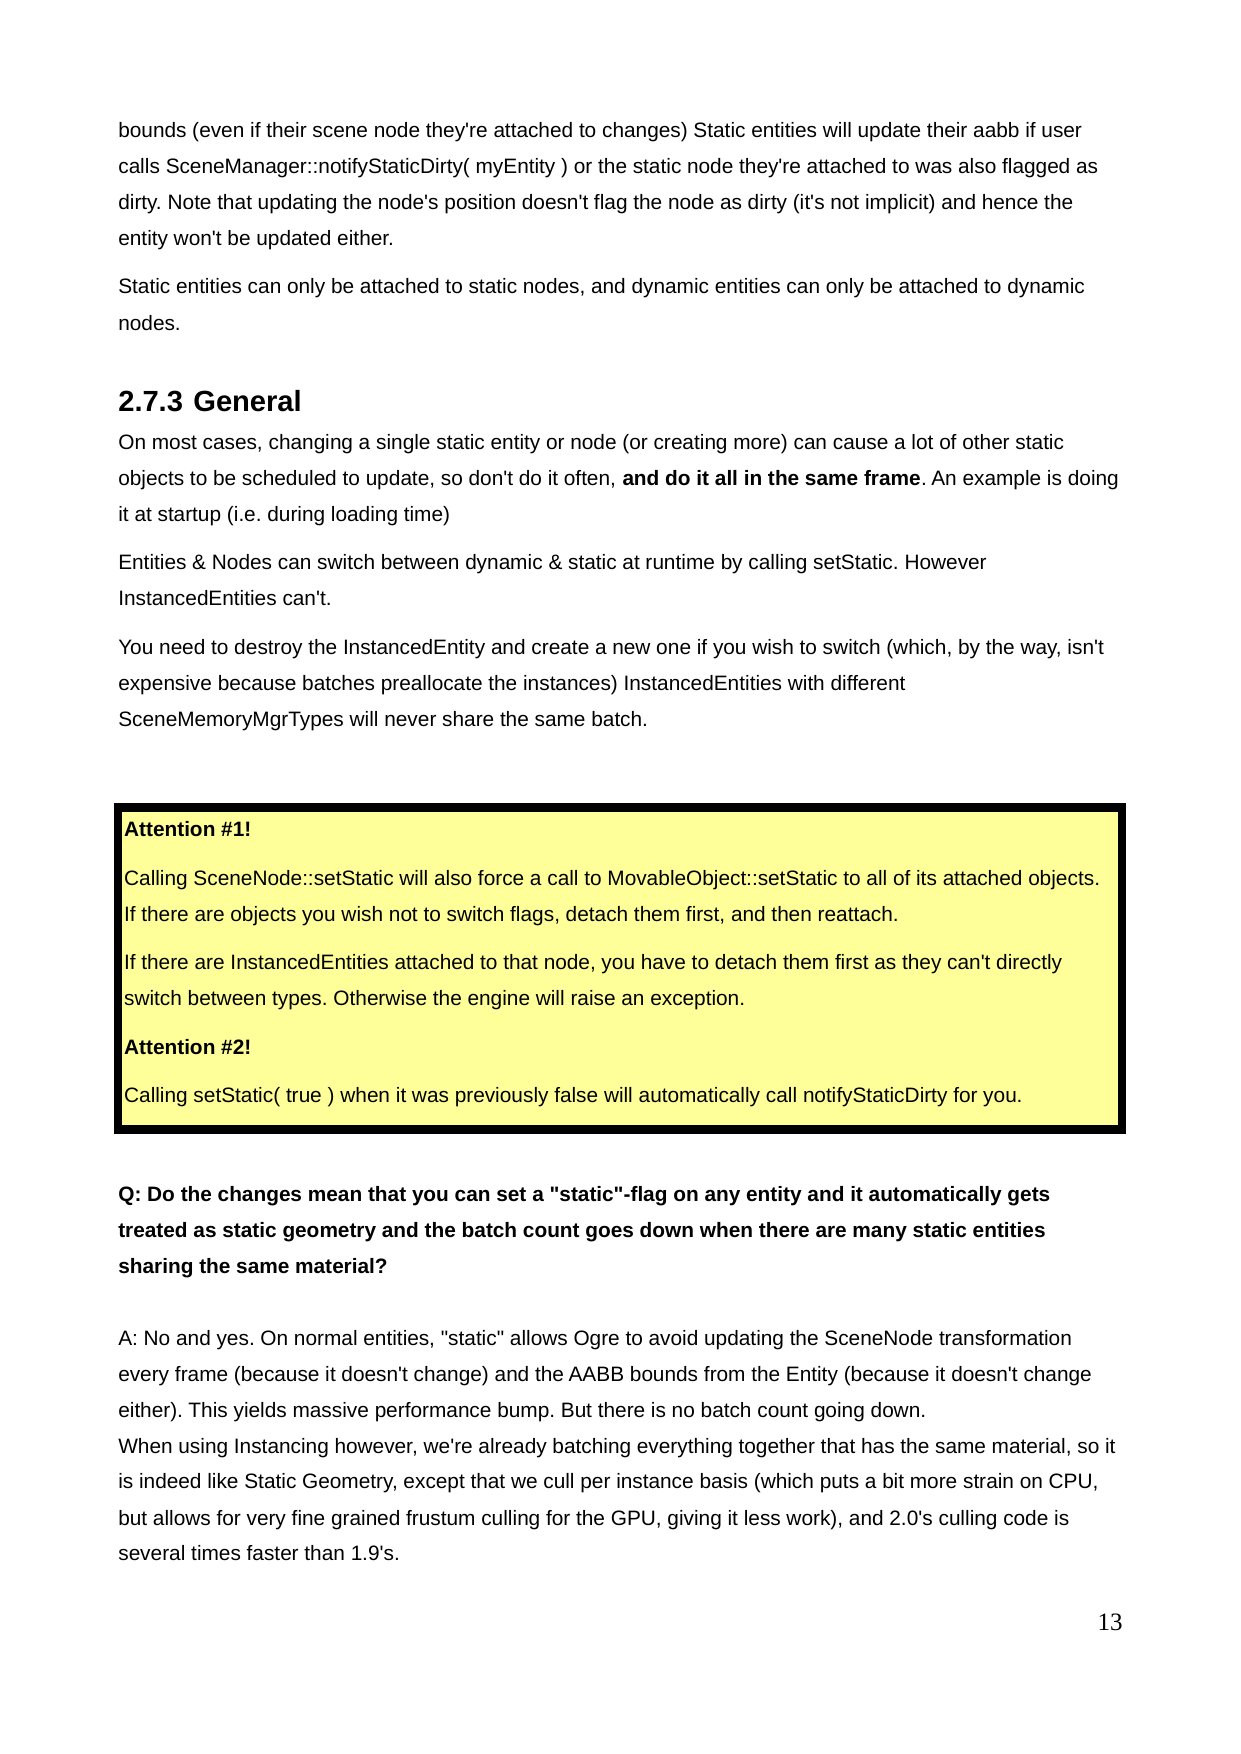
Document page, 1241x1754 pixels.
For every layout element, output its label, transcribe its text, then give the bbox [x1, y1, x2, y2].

text Q: Do the changes mean that you can set a "static"-flag on any entity and it automatically gets treated as static geometry and the batch count goes down when there are many static entities sharing the same material? A: No and yes. On normal entities, "static" allows Ogre to avoid updating the SceneNode transformation every frame (because it doesn't change) and the AABB bounds from the Entity (because it doesn't change either). This yields massive performance bump. But there is no batch count going down. When using Instancing however, we're already batching everything together that has the same material, so it is indeed like Static Geometry, except that we cull per instance basis (which puts a bit more strain on CPU, but allows for very fine grained frustum culling for the GPU, giving it less work), and 2.0's culling code is several times faster than 1.9's. [118, 1182, 1122, 1565]
text You need to destroy the InstancedEntity and create a new one if you wish to switch (which, by the way, isn't expensive because batches preallocate the instances) InstancedEntities with different SceneMemoryMgrTypes will never share the same batch. [118, 634, 1122, 730]
table_header Attention #1! Calling SceneNode::setStatic will also force a call to MovableObject::setStatic to all of its attached objects. If there are objects you wish not to switch flags, detach them first, and then reattach. If there are InstancedEntities attached to that node, you have to detach them first as they can't directly switch between types. Otherwise the engine will raise an exception. Attention #2! Calling setStatic( true ) when it was previously false will automatically call notifyStaticDirty for you. [122, 812, 1118, 1125]
text Entities & Nodes can switch between dynamic & static at runtime by calling setStatic. However InstancedEntities can't. [118, 550, 1122, 610]
text Static entities can only be attached to static nodes, and dynamic entities can only be attached to dynamic nodes. [118, 274, 1122, 334]
text bounds (even if their scene node they're attached to changes) Static entities will update their aabb if user calls SceneManager::notifyStaticDirty( myEntity ) or the static node they're attached to was also flagged as dirty. Note that updating the node's position doesn't flag the node as dirty (it's not implicit) and hence the entity won't be updated either. [118, 118, 1122, 250]
text On most cases, changing a single static entity or node (or creating more) can cause a lot of other static objects to be scheduled to update, so don't do it often, and do it all in the same frame. An example is doing it at startup (i.e. during loading time) [118, 430, 1122, 526]
subtitle General [118, 384, 1122, 417]
